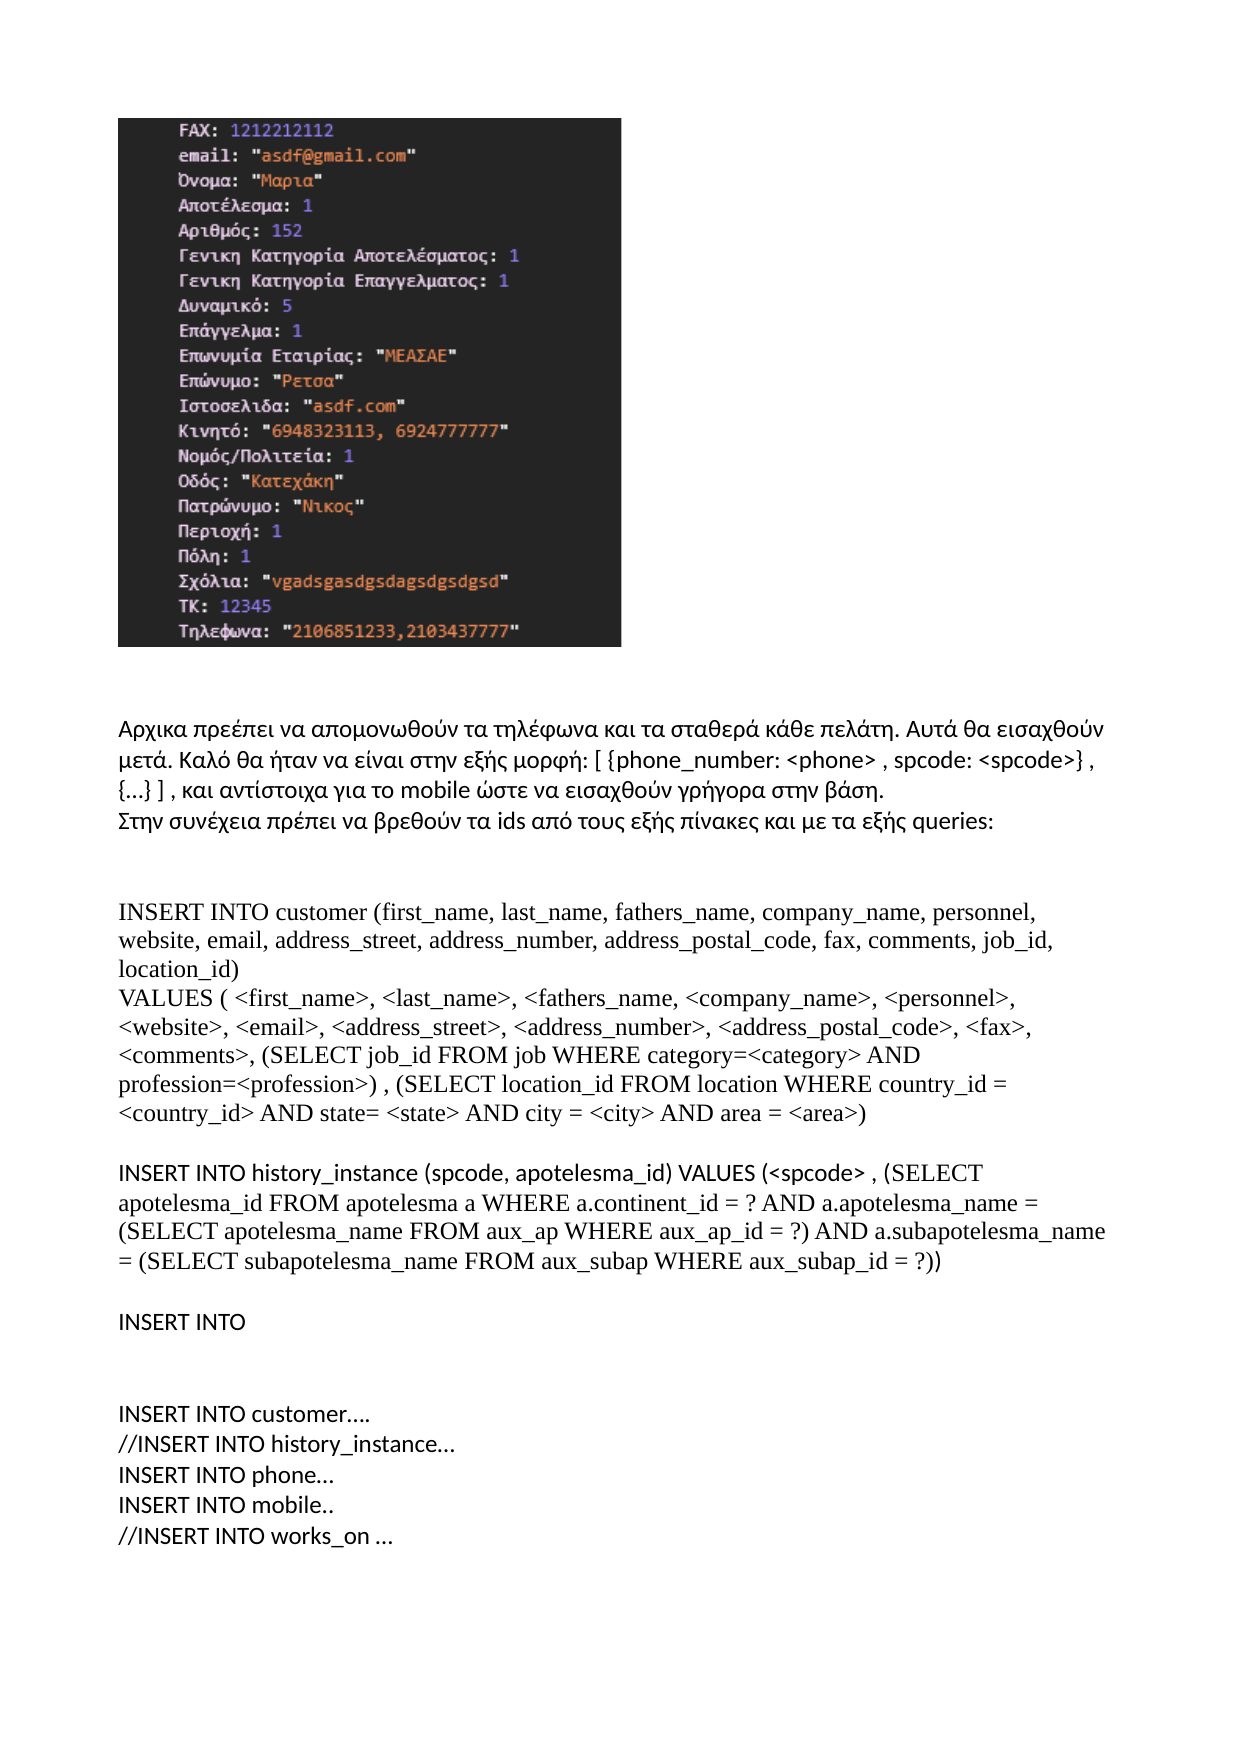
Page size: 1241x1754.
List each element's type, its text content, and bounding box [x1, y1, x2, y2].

text INSERT INTO customer…. [118, 1398, 1122, 1428]
text INSERT INTO phone… [118, 1459, 1122, 1489]
text INSERT INTO mobile.. [118, 1489, 1122, 1520]
text //INSERT INTO history_instance… [118, 1428, 1122, 1459]
text Στην συνέχεια πρέπει να βρεθούν τα ids από τους εξής πίνακες και με τα εξής queries: [118, 805, 1122, 836]
text INSERT INTO [118, 1306, 1122, 1337]
text //INSERT INTO works_on … [118, 1520, 1122, 1550]
text INSERT INTO customer (first_name, last_name, fathers_name, company_name, personnel, website, email, address_street, address_number, address_postal_code, fax, comments, job_id, location_id) [118, 897, 1122, 983]
text INSERT INTO history_instance (spcode, apotelesma_id) VALUES (<spcode> , (SELECT apotelesma_id FROM apotelesma a WHERE a.continent_id = ? AND a.apotelesma_name = (SELECT apotelesma_name FROM aux_ap WHERE aux_ap_id = ?) AND a.subapotelesma_name = (SELECT subapotelesma_name FROM aux_subap WHERE aux_subap_id = ?)) [118, 1157, 1122, 1276]
text Αρχικα πρεέπει να απομονωθούν τα τηλέφωνα και τα σταθερά κάθε πελάτη. Αυτά θα εισαχθούν μετά. Καλό θα ήταν να είναι στην εξής μορφή: [ {phone_number: <phone> , spcode: <spcode>} , {…} ] , και αντίστοιχα για το mobile ώστε να εισαχθούν γρήγορα στην βάση. [118, 713, 1122, 805]
text VALUES ( <first_name>, <last_name>, <fathers_name, <company_name>, <personnel>, <website>, <email>, <address_street>, <address_number>, <address_postal_code>, <fax>, <comments>, (SELECT job_id FROM job WHERE category=<category> AND profession=<profession>) , (SELECT location_id FROM location WHERE country_id = <country_id> AND state= <state> AND city = <city> AND area = <area>) [118, 983, 1122, 1127]
